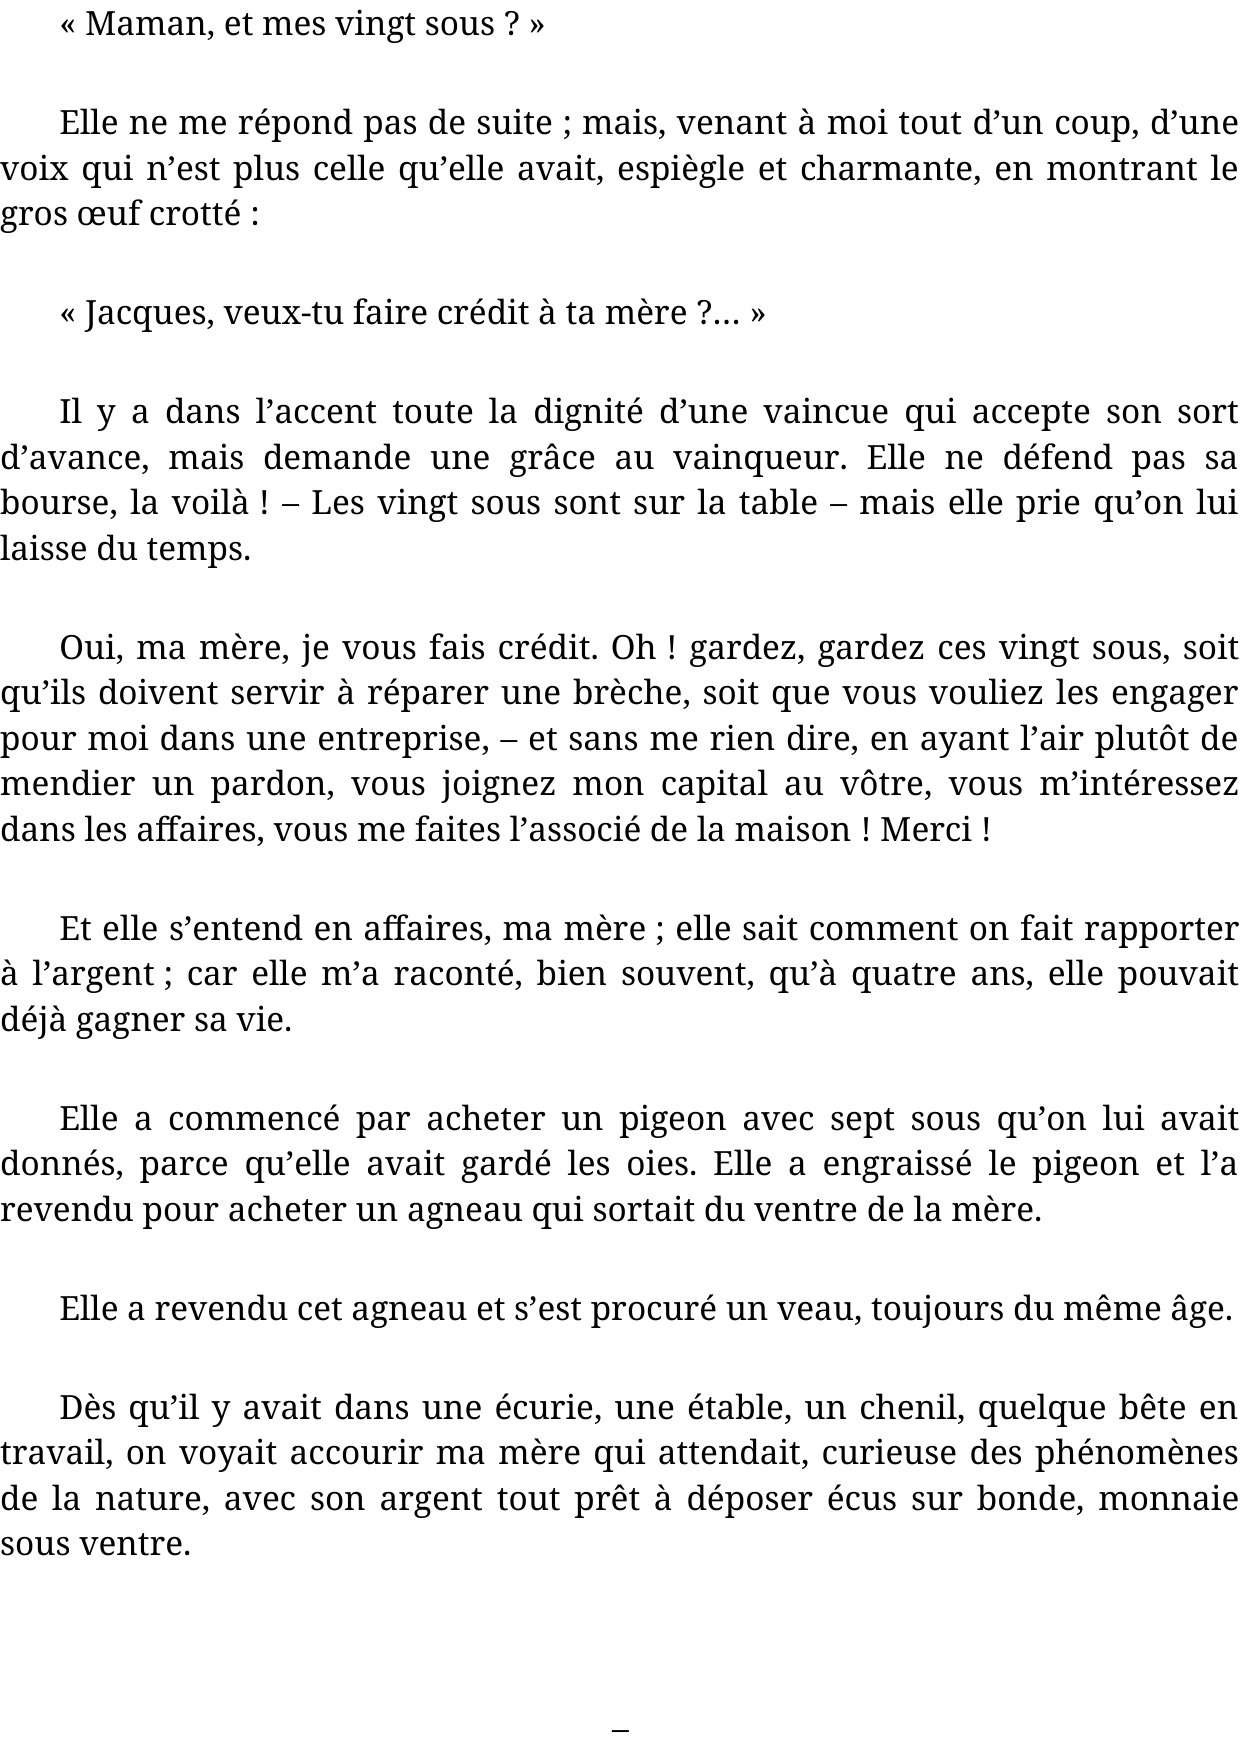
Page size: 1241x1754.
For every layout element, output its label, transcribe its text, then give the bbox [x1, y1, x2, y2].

text Il y a dans l’accent toute la dignité d’une vaincue qui accepte son sort d’avance, mais demande une grâce au vainqueur. Elle ne défend pas sa bourse, la voilà ! – Les vingt sous sont sur la table – mais elle prie qu’on lui laisse du temps. [0, 388, 1240, 570]
text Dès qu’il y avait dans une écurie, une étable, un chenil, quelque bête en travail, on voyait accourir ma mère qui attendait, curieuse des phénomènes de la nature, avec son argent tout prêt à déposer écus sur bonde, monnaie sous ventre. [0, 1384, 1240, 1565]
text « Maman, et mes vingt sous ? » [0, 0, 1240, 45]
text Et elle s’entend en affaires, ma mère ; elle sait comment on fait rapporter à l’argent ; car elle m’a raconté, bien souvent, qu’à quatre ans, elle pouvait déjà gagner sa vie. [0, 904, 1240, 1041]
text Elle a revendu cet agneau et s’est procuré un veau, toujours du même âge. [0, 1284, 1240, 1330]
text Oui, ma mère, je vous fais crédit. Oh ! gardez, gardez ces vingt sous, soit qu’ils doivent servir à réparer une brèche, soit que vous vouliez les engager pour moi dans une entreprise, – et sans me rien dire, en ayant l’air plutôt de mendier un pardon, vous joignez mon capital au vôtre, vous m’intéressez dans les affaires, vous me faites l’associé de la maison ! Merci ! [0, 624, 1240, 851]
text Elle a commencé par acheter un pigeon avec sept sous qu’on lui avait donnés, parce qu’elle avait gardé les oies. Elle a engraissé le pigeon et l’a revendu pour acheter un agneau qui sortait du ventre de la mère. [0, 1094, 1240, 1231]
text « Jacques, veux-tu faire crédit à ta mère ?… » [0, 289, 1240, 334]
text Elle ne me répond pas de suite ; mais, venant à moi tout d’un coup, d’une voix qui n’est plus celle qu’elle avait, espiègle et charmante, en montrant le gros œuf crotté : [0, 99, 1240, 235]
